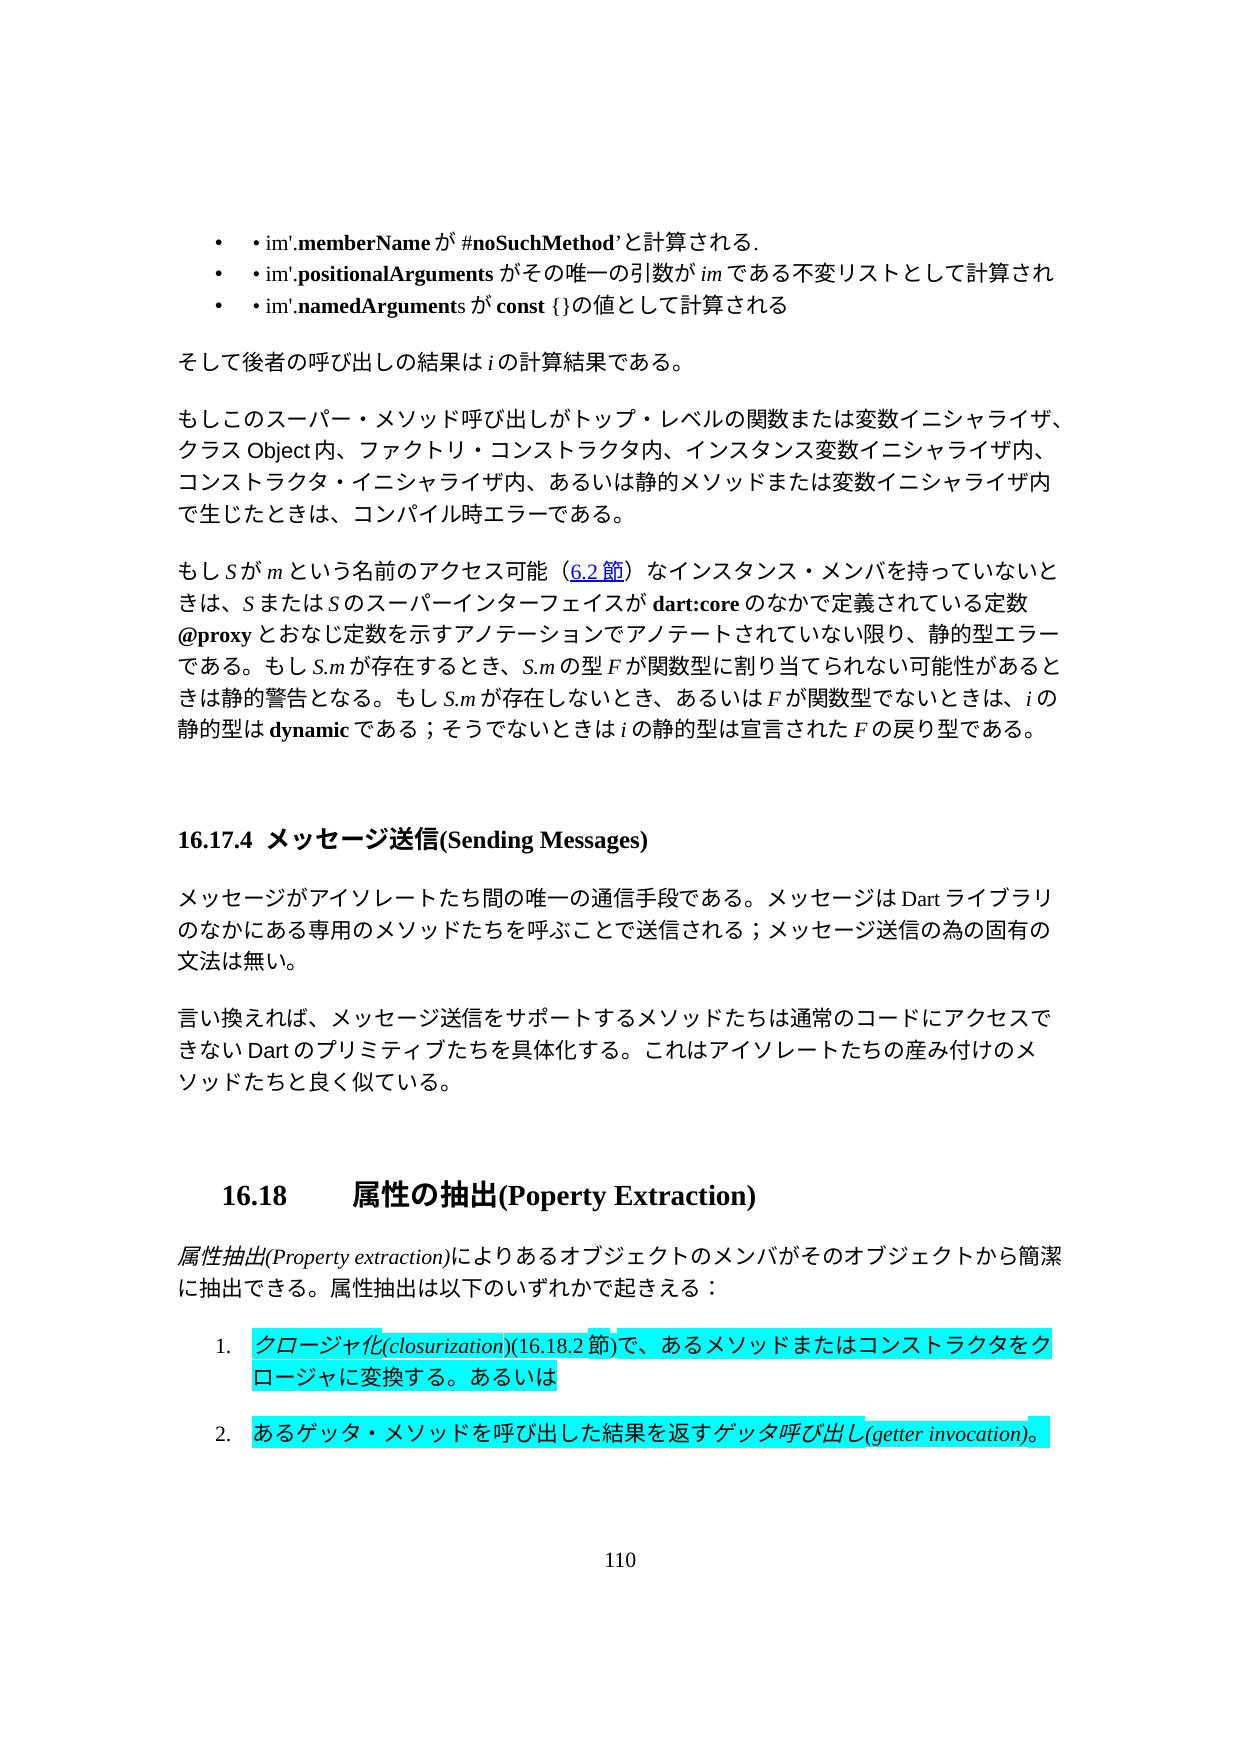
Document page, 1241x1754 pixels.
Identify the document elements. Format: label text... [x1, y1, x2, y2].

subtitle メッセージ送信(Sending Messages) [177, 819, 1063, 856]
list クロージャ化(closurization)(16.18.2節)で、あるメソッドまたはコンストラクタをクロージャに変換する。あるいは [215, 1328, 1063, 1391]
subtitle 属性の抽出(Poperty Extraction) [221, 1172, 1063, 1214]
list • im'.namedArgumentsがconst {}の値として計算される [215, 288, 1063, 320]
text もしこのスーパー・メソッド呼び出しがトップ・レベルの関数または変数イニシャライザ、クラスObject内、ファクトリ・コンストラクタ内、インスタンス変数イニシャライザ内、コンストラクタ・イニシャライザ内、あるいは静的メソッドまたは変数イニシャライザ内で生じたときは、コンパイル時エラーである。 [177, 402, 1063, 528]
list あるゲッタ・メソッドを呼び出した結果を返すゲッタ呼び出し(getter invocation)。 [215, 1416, 1063, 1448]
text メッセージがアイソレートたち間の唯一の通信手段である。メッセージはDartライブラリのなかにある専用のメソッドたちを呼ぶことで送信される；メッセージ送信の為の固有の文法は無い。 [177, 881, 1063, 976]
text 属性抽出(Property extraction)によりあるオブジェクトのメンバがそのオブジェクトから簡潔に抽出できる。属性抽出は以下のいずれかで起きえる： [177, 1239, 1063, 1303]
text そして後者の呼び出しの結果はiの計算結果である。 [177, 345, 1063, 377]
text もしSがmという名前のアクセス可能（6.2節）なインスタンス・メンバを持っていないときは、SまたはSのスーパーインターフェイスが dart:coreのなかで定義されている定数@proxyとおなじ定数を示すアノテーションでアノテートされていない限り、静的型エラーである。もしS.mが存在するとき、S.mの型Fが関数型に割り当てられない可能性があるときは静的警告となる。もしS.mが存在しないとき、あるいはFが関数型でないときは、iの静的型はdynamicである；そうでないときはiの静的型は宣言されたFの戻り型である。 [177, 554, 1063, 744]
text 言い換えれば、メッセージ送信をサポートするメソッドたちは通常のコードにアクセスできないDartのプリミティブたちを具体化する。これはアイソレートたちの産み付けのメソッドたちと良く似ている。 [177, 1001, 1063, 1096]
list • im'.positionalArguments がその唯一の引数がimである不変リストとして計算され [215, 256, 1063, 288]
list • im'.memberNameが #noSuchMethod’と計算される. [215, 225, 1063, 256]
